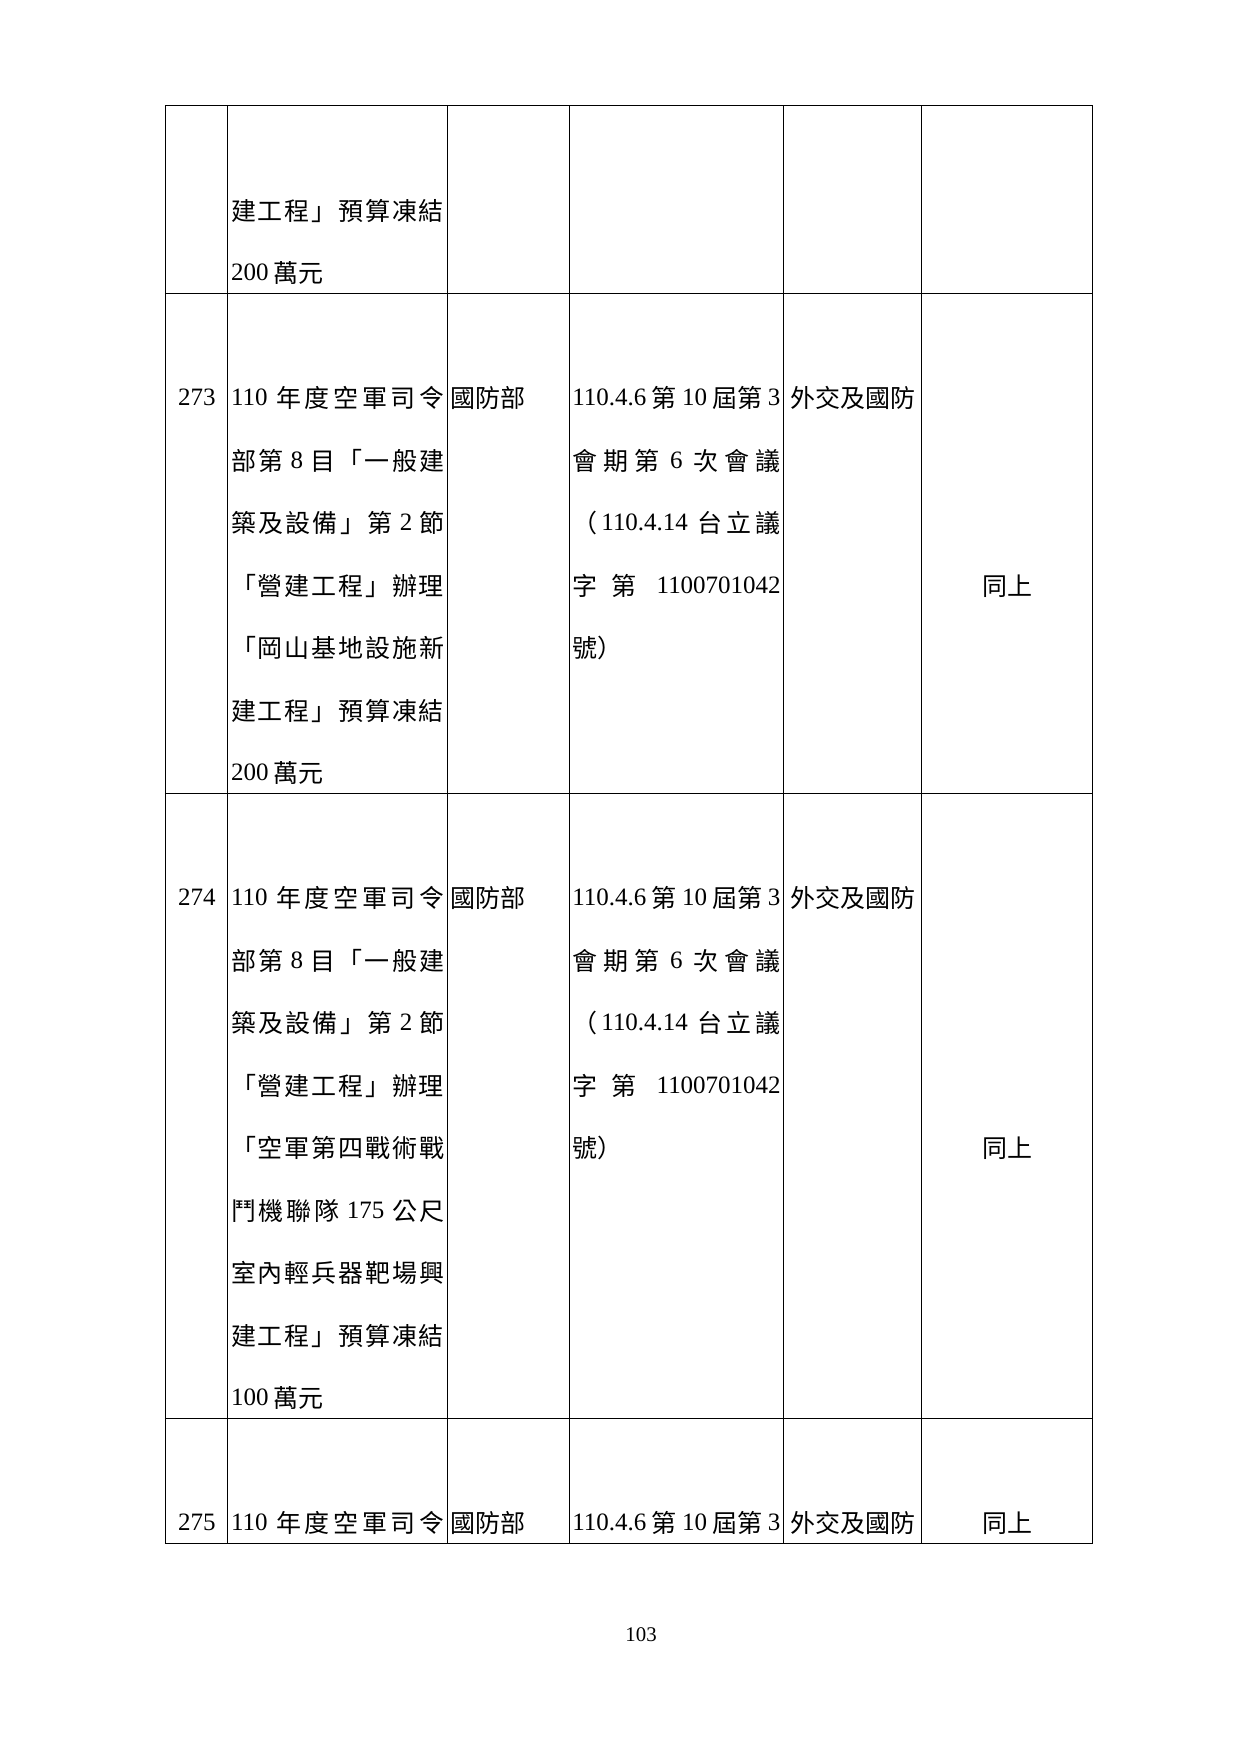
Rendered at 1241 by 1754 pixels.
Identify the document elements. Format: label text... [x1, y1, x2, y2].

table_cell 110年度空軍司令 [228, 1419, 447, 1543]
table_cell 110.4.6第10屆第3會期第6次會議（110.4.14台立議字第1100701042號） [570, 294, 783, 793]
table_cell 國防部 [448, 294, 569, 793]
table_cell 同上 [922, 1419, 1092, 1543]
table_cell [570, 106, 783, 293]
table_cell 外交及國防 [784, 794, 921, 1418]
table_cell 110年度空軍司令部第8目「一般建築及設備」第2節「營建工程」辦理「空軍第四戰術戰鬥機聯隊175公尺室內輕兵器靶場興建工程」預算凍結100萬元 [228, 794, 447, 1418]
table_cell 110年度空軍司令部第8目「一般建築及設備」第2節「營建工程」辦理「岡山基地設施新建工程」預算凍結200萬元 [228, 294, 447, 793]
table_cell 同上 [922, 794, 1092, 1418]
table_cell 110.4.6第10屆第3 [570, 1419, 783, 1543]
table_cell 建工程」預算凍結200萬元 [228, 106, 447, 293]
table_cell 110.4.6第10屆第3會期第6次會議（110.4.14台立議字第1100701042號） [570, 794, 783, 1418]
table_cell [166, 106, 227, 293]
table_cell [166, 294, 227, 793]
table_cell [784, 106, 921, 293]
table_cell 外交及國防 [784, 294, 921, 793]
table_cell 外交及國防 [784, 1419, 921, 1543]
table_cell [448, 106, 569, 293]
table_cell 國防部 [448, 1419, 569, 1543]
table_cell 國防部 [448, 794, 569, 1418]
table_cell [922, 106, 1092, 293]
table_cell 同上 [922, 294, 1092, 793]
table_cell [166, 1419, 227, 1543]
table_cell [166, 794, 227, 1418]
